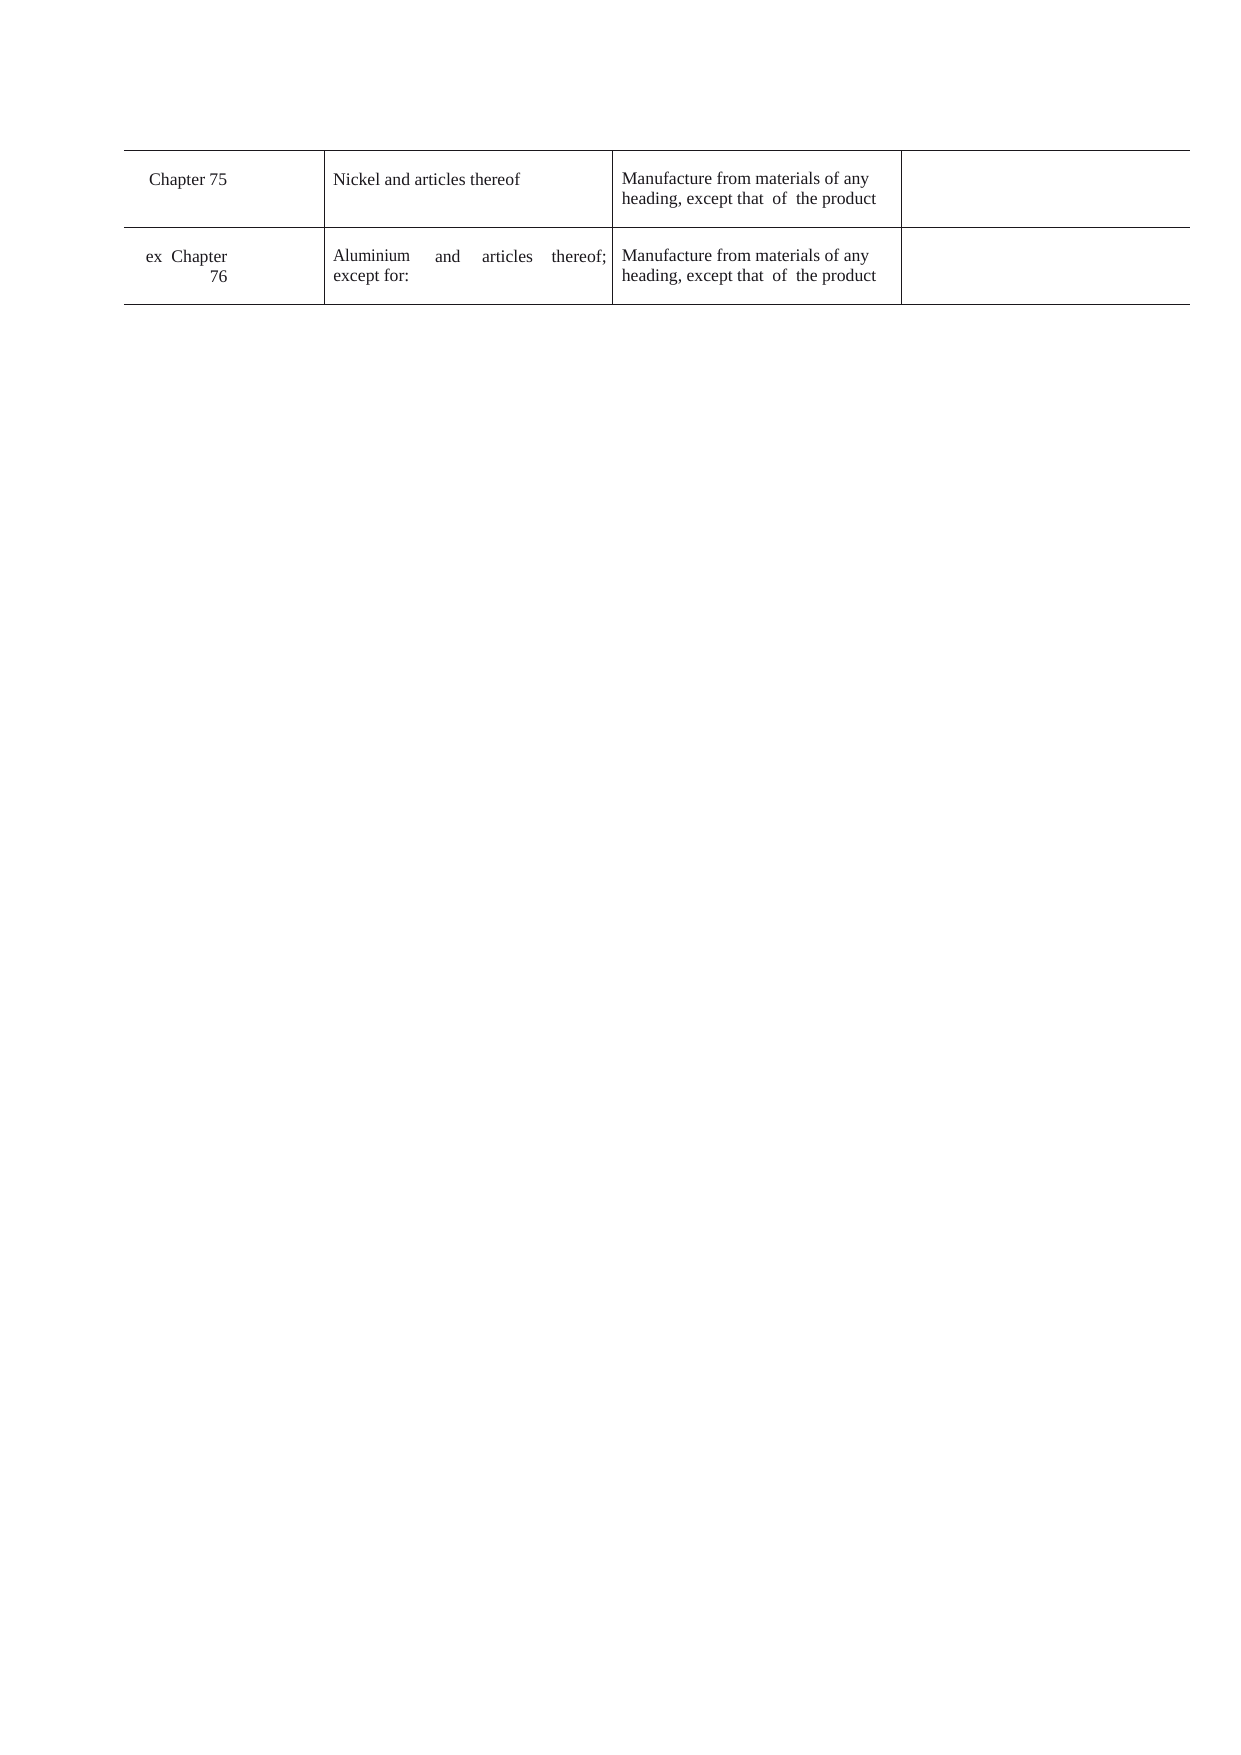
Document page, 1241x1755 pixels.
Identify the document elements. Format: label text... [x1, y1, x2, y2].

table_cell and [433, 228, 471, 304]
table_cell Manufacture from materials of any heading, except that of the product [613, 228, 901, 304]
table_cell articles [471, 228, 541, 304]
table_cell Aluminium except for: [325, 228, 433, 304]
table_cell Chapter 75 [124, 151, 324, 227]
table_cell Nickel and articles thereof [325, 151, 612, 227]
table_cell Manufacture from materials of any heading, except that of the product [613, 151, 901, 227]
table_cell thereof; [541, 228, 612, 304]
table_cell [902, 228, 1190, 304]
table_cell ex Chapter 76 [124, 228, 324, 304]
table_cell [902, 151, 1190, 227]
